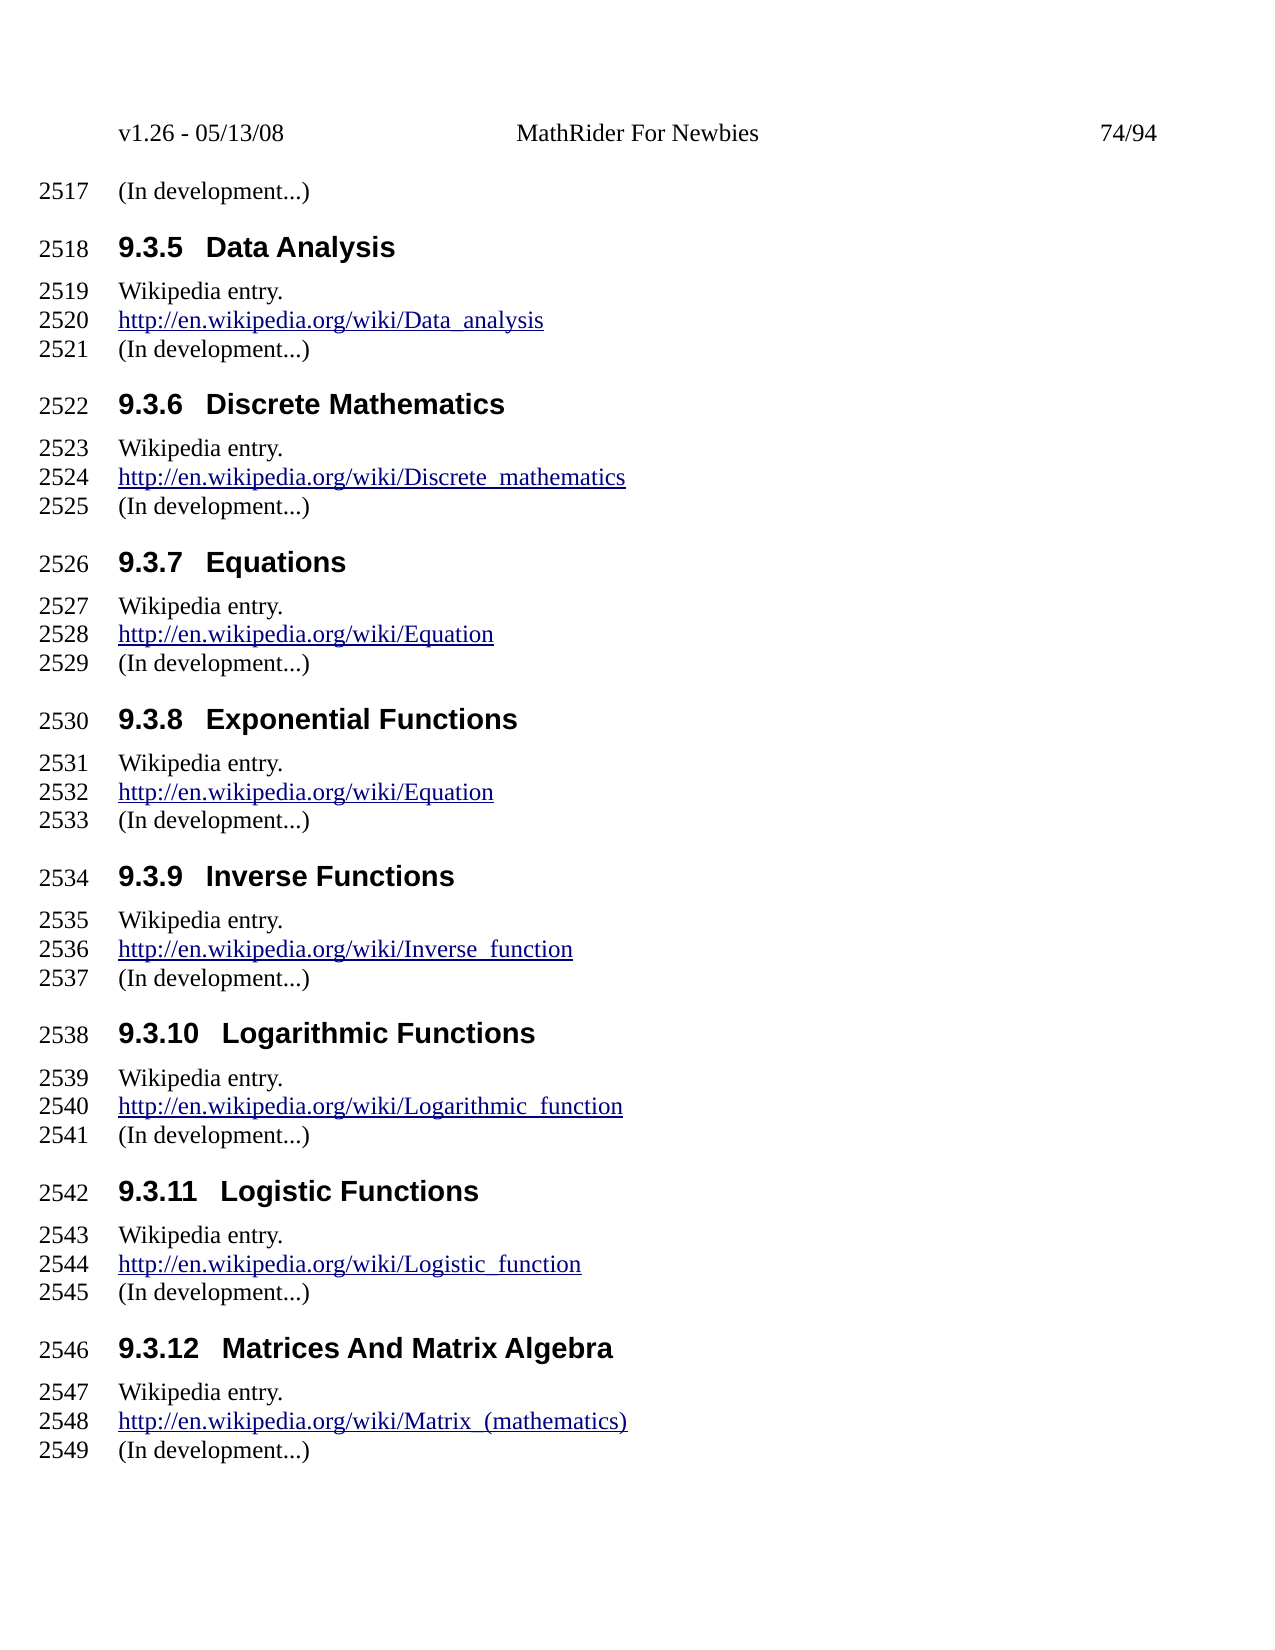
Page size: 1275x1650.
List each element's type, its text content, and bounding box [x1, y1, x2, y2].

text (In development...) [118, 806, 1157, 834]
text (In development...) [118, 963, 1157, 992]
text http://en.wikipedia.org/wiki/Matrix_(mathematics) [118, 1406, 1157, 1435]
subtitle Exponential Functions [118, 702, 1157, 736]
subtitle Logarithmic Functions [118, 1017, 1157, 1050]
text http://en.wikipedia.org/wiki/Inverse_function [118, 934, 1157, 963]
text (In development...) [118, 491, 1157, 520]
text Wikipedia entry. [118, 748, 1157, 777]
text Wikipedia entry. [118, 433, 1157, 462]
subtitle Data Analysis [118, 230, 1157, 264]
text Wikipedia entry. [118, 1063, 1157, 1091]
text Wikipedia entry. [118, 1220, 1157, 1249]
text Wikipedia entry. [118, 591, 1157, 619]
subtitle Logistic Functions [118, 1174, 1157, 1207]
text http://en.wikipedia.org/wiki/Data_analysis [118, 305, 1157, 334]
subtitle Inverse Functions [118, 859, 1157, 893]
subtitle Equations [118, 545, 1157, 578]
text (In development...) [118, 176, 1157, 205]
text http://en.wikipedia.org/wiki/Equation [118, 777, 1157, 806]
text (In development...) [118, 1435, 1157, 1463]
text http://en.wikipedia.org/wiki/Logistic_function [118, 1249, 1157, 1277]
text http://en.wikipedia.org/wiki/Equation [118, 619, 1157, 648]
text Wikipedia entry. [118, 276, 1157, 305]
text (In development...) [118, 334, 1157, 362]
text http://en.wikipedia.org/wiki/Discrete_mathematics [118, 462, 1157, 491]
text http://en.wikipedia.org/wiki/Logarithmic_function [118, 1091, 1157, 1120]
text (In development...) [118, 1277, 1157, 1306]
subtitle Discrete Mathematics [118, 387, 1157, 421]
text (In development...) [118, 1120, 1157, 1149]
subtitle Matrices And Matrix Algebra [118, 1331, 1157, 1365]
text Wikipedia entry. [118, 1377, 1157, 1406]
text (In development...) [118, 648, 1157, 677]
text Wikipedia entry. [118, 905, 1157, 934]
